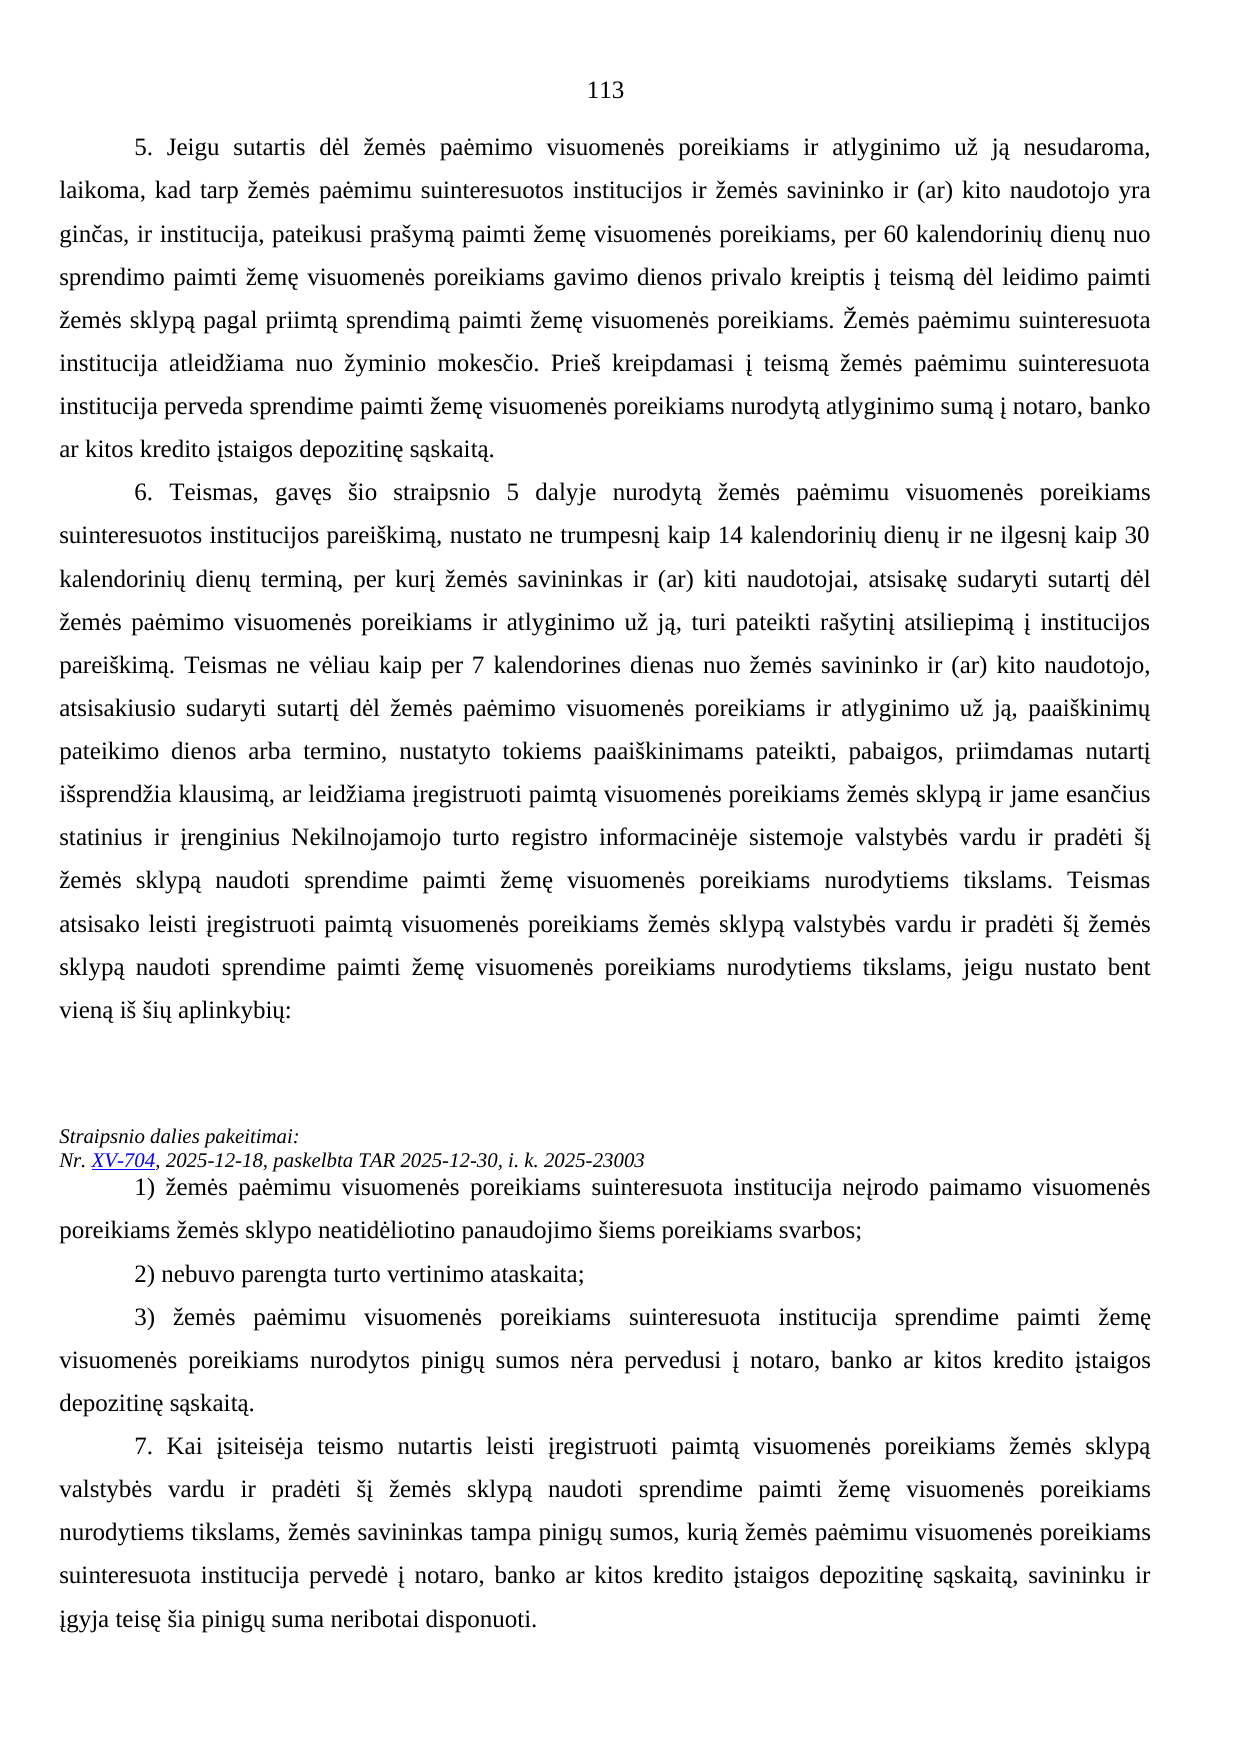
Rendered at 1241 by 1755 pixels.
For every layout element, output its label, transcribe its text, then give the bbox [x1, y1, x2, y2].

text 1) žemės paėmimu visuomenės poreikiams suinteresuota institucija neįrodo paimamo visuomenės poreikiams žemės sklypo neatidėliotino panaudojimo šiems poreikiams svarbos; [59, 1172, 1152, 1244]
text 6. Teismas, gavęs šio straipsnio 5 dalyje nurodytą žemės paėmimu visuomenės poreikiams suinteresuotos institucijos pareiškimą, nustato ne trumpesnį kaip 14 kalendorinių dienų ir ne ilgesnį kaip 30 kalendorinių dienų terminą, per kurį žemės savininkas ir (ar) kiti naudotojai, atsisakę sudaryti sutartį dėl žemės paėmimo visuomenės poreikiams ir atlyginimo už ją, turi pateikti rašytinį atsiliepimą į institucijos pareiškimą. Teismas ne vėliau kaip per 7 kalendorines dienas nuo žemės savininko ir (ar) kito naudotojo, atsisakiusio sudaryti sutartį dėl žemės paėmimo visuomenės poreikiams ir atlyginimo už ją, paaiškinimų pateikimo dienos arba termino, nustatyto tokiems paaiškinimams pateikti, pabaigos, priimdamas nutartį išsprendžia klausimą, ar leidžiama įregistruoti paimtą visuomenės poreikiams žemės sklypą ir jame esančius statinius ir įrenginius Nekilnojamojo turto registro informacinėje sistemoje valstybės vardu ir pradėti šį žemės sklypą naudoti sprendime paimti žemę visuomenės poreikiams nurodytiems tikslams. Teismas atsisako leisti įregistruoti paimtą visuomenės poreikiams žemės sklypą valstybės vardu ir pradėti šį žemės sklypą naudoti sprendime paimti žemę visuomenės poreikiams nurodytiems tikslams, jeigu nustato bent vieną iš šių aplinkybių: [59, 477, 1152, 1024]
text 3) žemės paėmimu visuomenės poreikiams suinteresuota institucija sprendime paimti žemę visuomenės poreikiams nurodytos pinigų sumos nėra pervedusi į notaro, banko ar kitos kredito įstaigos depozitinę sąskaitą. [59, 1302, 1152, 1417]
text 5. Jeigu sutartis dėl žemės paėmimo visuomenės poreikiams ir atlyginimo už ją nesudaroma, laikoma, kad tarp žemės paėmimu suinteresuotos institucijos ir žemės savininko ir (ar) kito naudotojo yra ginčas, ir institucija, pateikusi prašymą paimti žemę visuomenės poreikiams, per 60 kalendorinių dienų nuo sprendimo paimti žemę visuomenės poreikiams gavimo dienos privalo kreiptis į teismą dėl leidimo paimti žemės sklypą pagal priimtą sprendimą paimti žemę visuomenės poreikiams. Žemės paėmimu suinteresuota institucija atleidžiama nuo žyminio mokesčio. Prieš kreipdamasi į teismą žemės paėmimu suinteresuota institucija perveda sprendime paimti žemę visuomenės poreikiams nurodytą atlyginimo sumą į notaro, banko ar kitos kredito įstaigos depozitinę sąskaitą. [59, 132, 1152, 463]
text Nr. XV-704, 2025-12-18, paskelbta TAR 2025-12-30, i. k. 2025-23003 [59, 1148, 1152, 1172]
text 7. Kai įsiteisėja teismo nutartis leisti įregistruoti paimtą visuomenės poreikiams žemės sklypą valstybės vardu ir pradėti šį žemės sklypą naudoti sprendime paimti žemę visuomenės poreikiams nurodytiems tikslams, žemės savininkas tampa pinigų sumos, kurią žemės paėmimu visuomenės poreikiams suinteresuota institucija pervedė į notaro, banko ar kitos kredito įstaigos depozitinę sąskaitą, savininku ir įgyja teisę šia pinigų suma neribotai disponuoti. [59, 1431, 1152, 1632]
text 2) nebuvo parengta turto vertinimo ataskaita; [59, 1259, 1152, 1287]
text Straipsnio dalies pakeitimai: [59, 1124, 1152, 1148]
